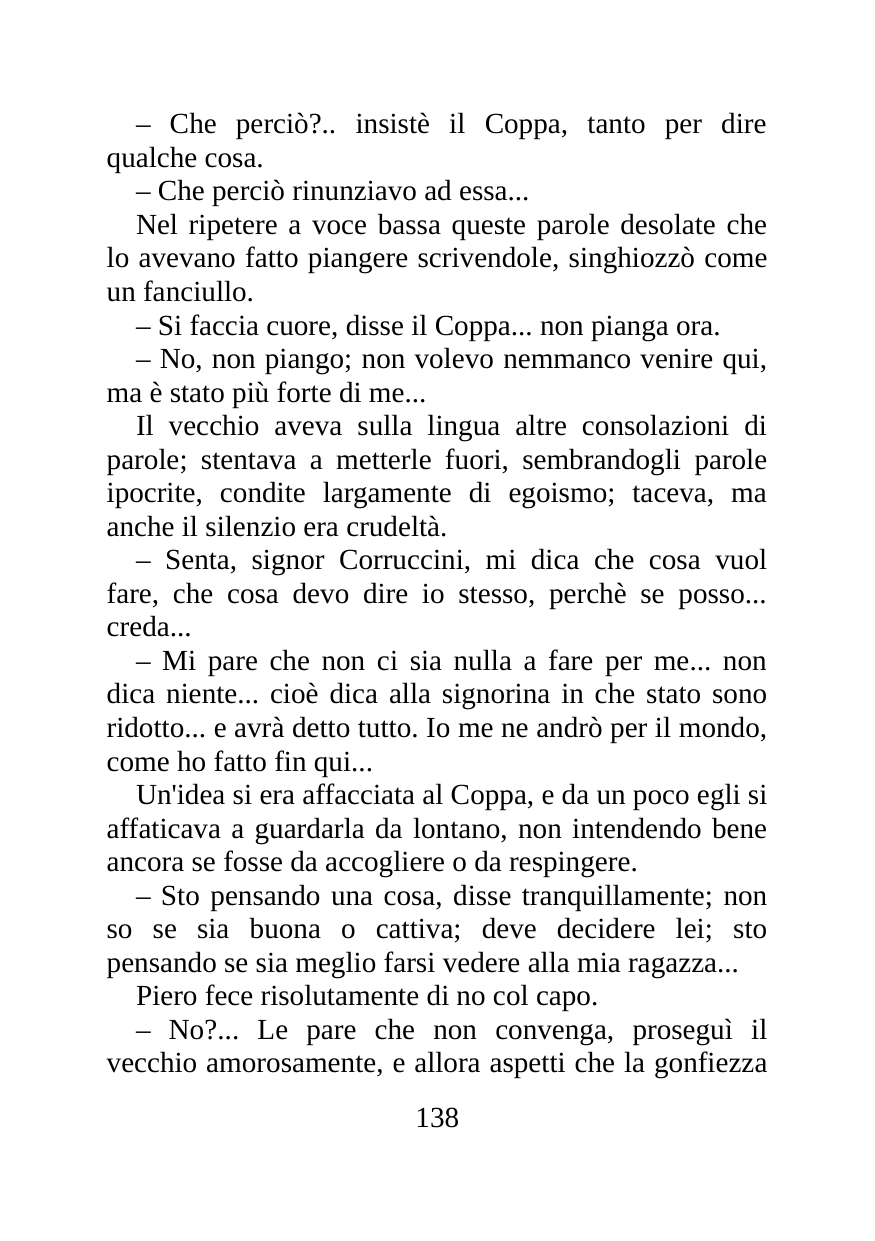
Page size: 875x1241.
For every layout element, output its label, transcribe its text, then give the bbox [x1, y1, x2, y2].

text ‒ No, non piango; non volevo nemmanco venire qui, ma è stato più forte di me... [106, 341, 768, 408]
text Un'idea si era affacciata al Coppa, e da un poco egli si affaticava a guardarla da lontano, non intendendo bene ancora se fosse da accogliere o da respingere. [106, 777, 768, 878]
text Nel ripetere a voce bassa queste parole desolate che lo avevano fatto piangere scrivendole, singhiozzò come un fanciullo. [106, 207, 768, 308]
text ‒ Sto pensando una cosa, disse tranquillamente; non so se sia buona o cattiva; deve decidere lei; sto pensando se sia meglio farsi vedere alla mia ragazza... [106, 878, 768, 978]
text ‒ No?... Le pare che non convenga, proseguì il vecchio amorosamente, e allora aspetti che la gonfiezza [106, 1012, 768, 1079]
text ‒ Che perciò?.. insistè il Coppa, tanto per dire qualche cosa. [106, 106, 768, 173]
text Piero fece risolutamente di no col capo. [106, 978, 768, 1012]
text ‒ Si faccia cuore, disse il Coppa... non pianga ora. [106, 308, 768, 341]
text ‒ Senta, signor Corruccini, mi dica che cosa vuol fare, che cosa devo dire io stesso, perchè se posso... creda... [106, 542, 768, 643]
text ‒ Che perciò rinunziavo ad essa... [106, 173, 768, 207]
text Il vecchio aveva sulla lingua altre consolazioni di parole; stentava a metterle fuori, sembrandogli parole ipocrite, condite largamente di egoismo; taceva, ma anche il silenzio era crudeltà. [106, 408, 768, 542]
text ‒ Mi pare che non ci sia nulla a fare per me... non dica niente... cioè dica alla signorina in che stato sono ridotto... e avrà detto tutto. Io me ne andrò per il mondo, come ho fatto fin qui... [106, 643, 768, 777]
